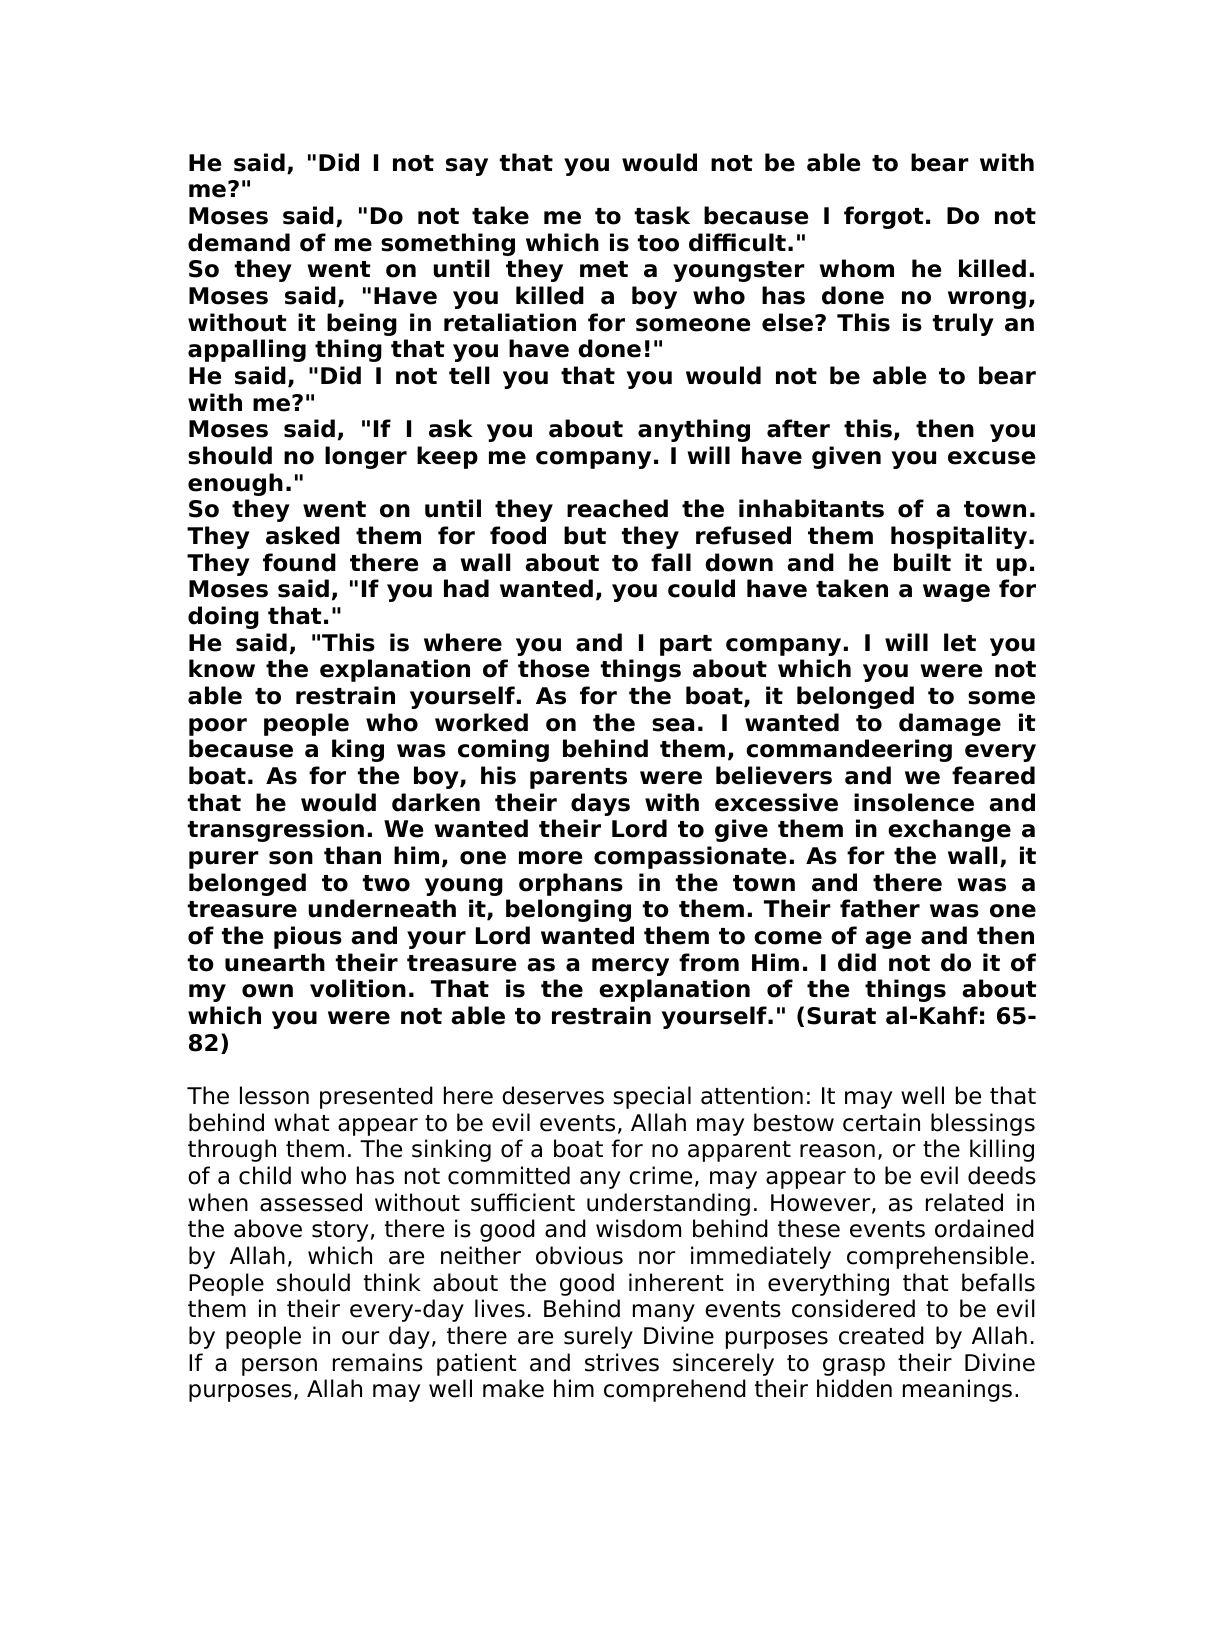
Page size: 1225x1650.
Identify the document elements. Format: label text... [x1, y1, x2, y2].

text He said, "Did I not tell you that you would not be able to bear with me?" [187, 363, 1037, 417]
text He said, "This is where you and I part company. I will let you know the explanation of those things about which you were not able to restrain yourself. As for the boat, it belonged to some poor people who worked on the sea. I wanted to damage it because a king was coming behind them, commandeering every boat. As for the boy, his parents were believers and we feared that he would darken their days with excessive insolence and transgression. We wanted their Lord to give them in exchange a purer son than him, one more compassionate. As for the wall, it belonged to two young orphans in the town and there was a treasure underneath it, belonging to them. Their father was one of the pious and your Lord wanted them to come of age and then to unearth their treasure as a mercy from Him. I did not do it of my own volition. That is the explanation of the things about which you were not able to restrain yourself." (Surat al-Kahf: 65-82) [187, 630, 1037, 1057]
text Moses said, "If I ask you about anything after this, then you should no longer keep me company. I will have given you excuse enough." [187, 417, 1037, 497]
text Moses said, "Do not take me to task because I forgot. Do not demand of me something which is too difficult." [187, 203, 1037, 257]
text The lesson presented here deserves special attention: It may well be that behind what appear to be evil events, Allah may bestow certain blessings through them. The sinking of a boat for no apparent reason, or the killing of a child who has not committed any crime, may appear to be evil deeds when assessed without sufficient understanding. However, as related in the above story, there is good and wisdom behind these events ordained by Allah, which are neither obvious nor immediately comprehensible. People should think about the good inherent in everything that befalls them in their every-day lives. Behind many events considered to be evil by people in our day, there are surely Divine purposes created by Allah. If a person remains patient and strives sincerely to grasp their Divine purposes, Allah may well make him comprehend their hidden meanings. [187, 1083, 1037, 1403]
text He said, "Did I not say that you would not be able to bear with me?" [187, 150, 1037, 203]
text So they went on until they met a youngster whom he killed. Moses said, "Have you killed a boy who has done no wrong, without it being in retaliation for someone else? This is truly an appalling thing that you have done!" [187, 257, 1037, 363]
text So they went on until they reached the inhabitants of a town. They asked them for food but they refused them hospitality. They found there a wall about to fall down and he built it up. Moses said, "If you had wanted, you could have taken a wage for doing that." [187, 497, 1037, 630]
